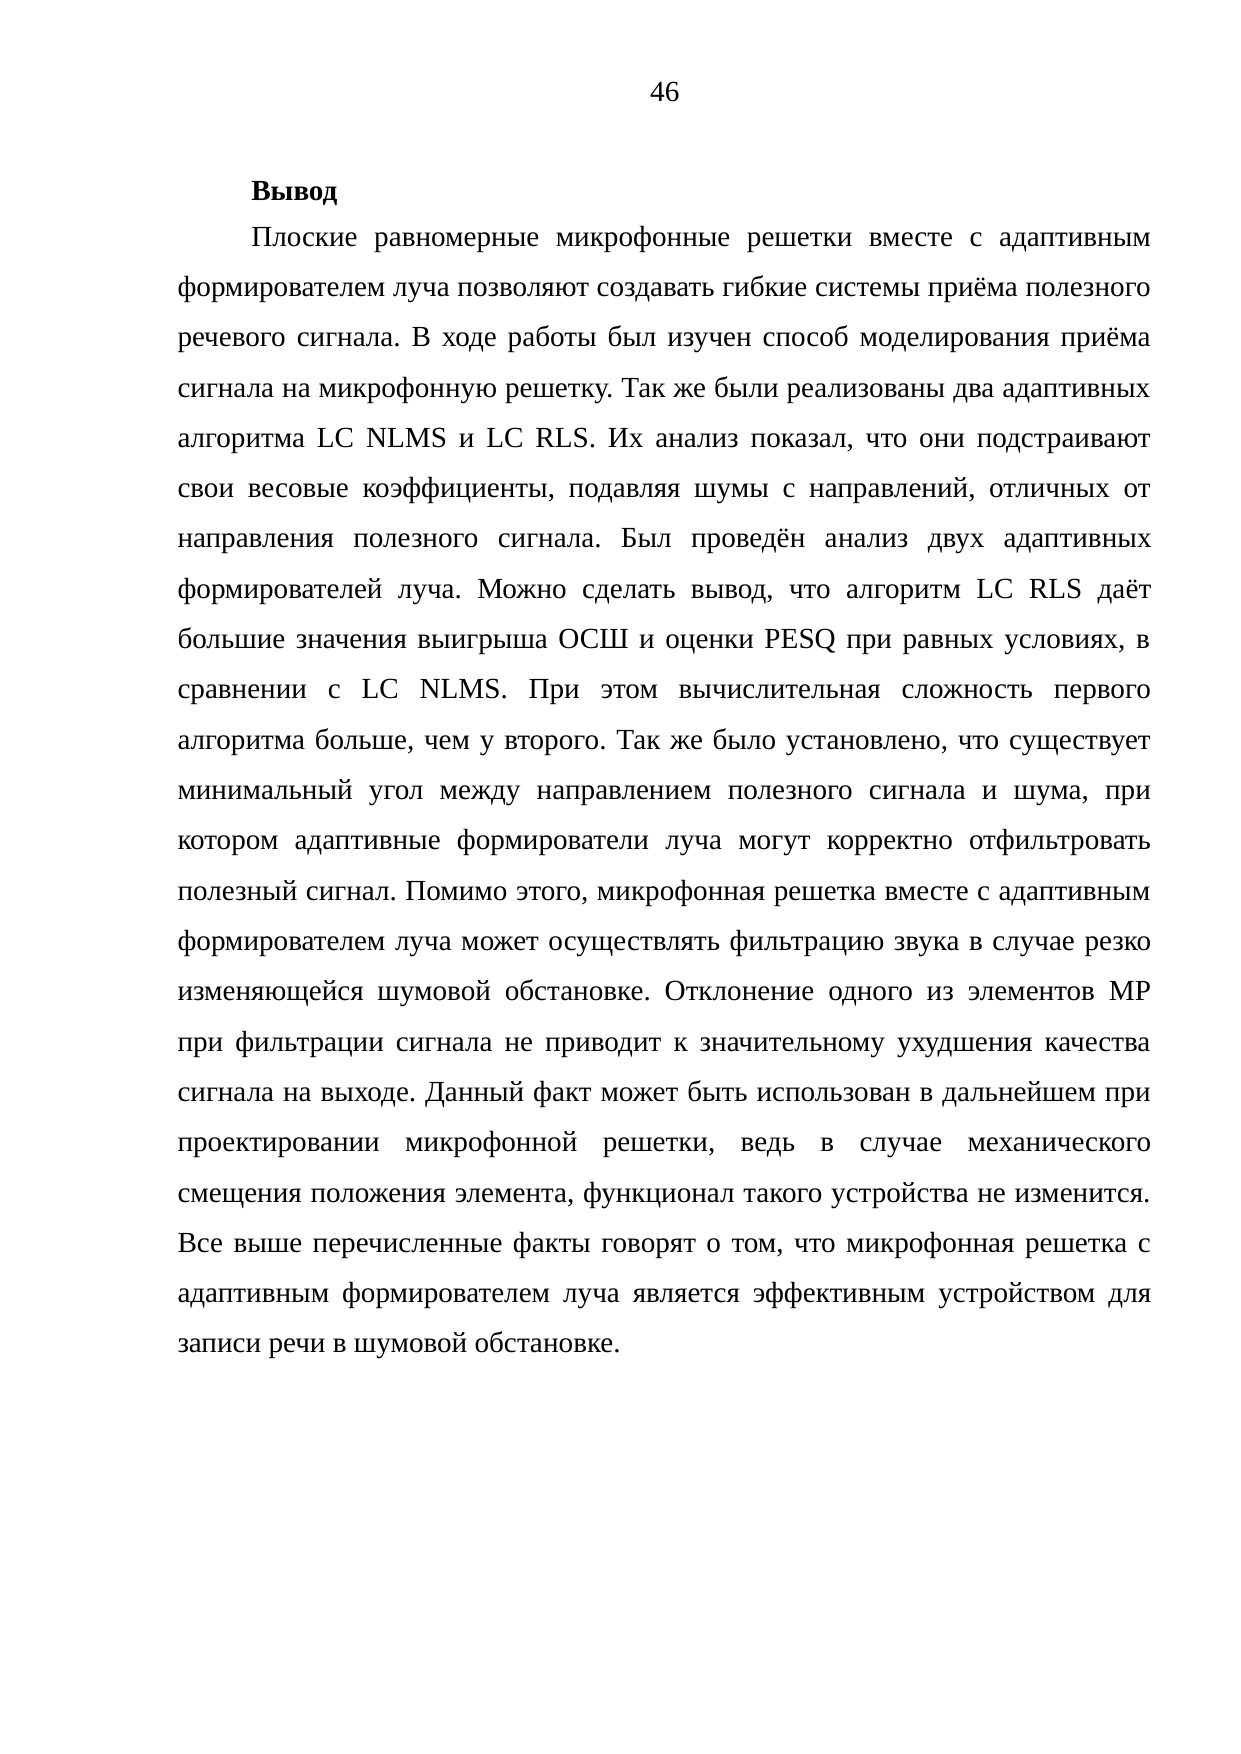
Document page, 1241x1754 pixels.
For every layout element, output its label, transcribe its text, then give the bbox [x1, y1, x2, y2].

text Плоские равномерные микрофонные решетки вместе с адаптивным формирователем луча позволяют создавать гибкие системы приёма полезного речевого сигнала. В ходе работы был изучен способ моделирования приёма сигнала на микрофонную решетку. Так же были реализованы два адаптивных алгоритма LC NLMS и LC RLS. Их анализ показал, что они подстраивают свои весовые коэффициенты, подавляя шумы с направлений, отличных от направления полезного сигнала. Был проведён анализ двух адаптивных формирователей луча. Можно сделать вывод, что алгоритм LC RLS даёт большие значения выигрыша ОСШ и оценки PESQ при равных условиях, в сравнении с LC NLMS. При этом вычислительная сложность первого алгоритма больше, чем у второго. Так же было установлено, что существует минимальный угол между направлением полезного сигнала и шума, при котором адаптивные формирователи луча могут корректно отфильтровать полезный сигнал. Помимо этого, микрофонная решетка вместе с адаптивным формирователем луча может осуществлять фильтрацию звука в случае резко изменяющейся шумовой обстановке. Отклонение одного из элементов МР при фильтрации сигнала не приводит к значительному ухудшения качества сигнала на выходе. Данный факт может быть использован в дальнейшем при проектировании микрофонной решетки, ведь в случае механического смещения положения элемента, функционал такого устройства не изменится. Все выше перечисленные факты говорят о том, что микрофонная решетка с адаптивным формирователем луча является эффективным устройством для записи речи в шумовой обстановке. [177, 219, 1152, 1359]
subtitle Вывод [177, 173, 1152, 206]
